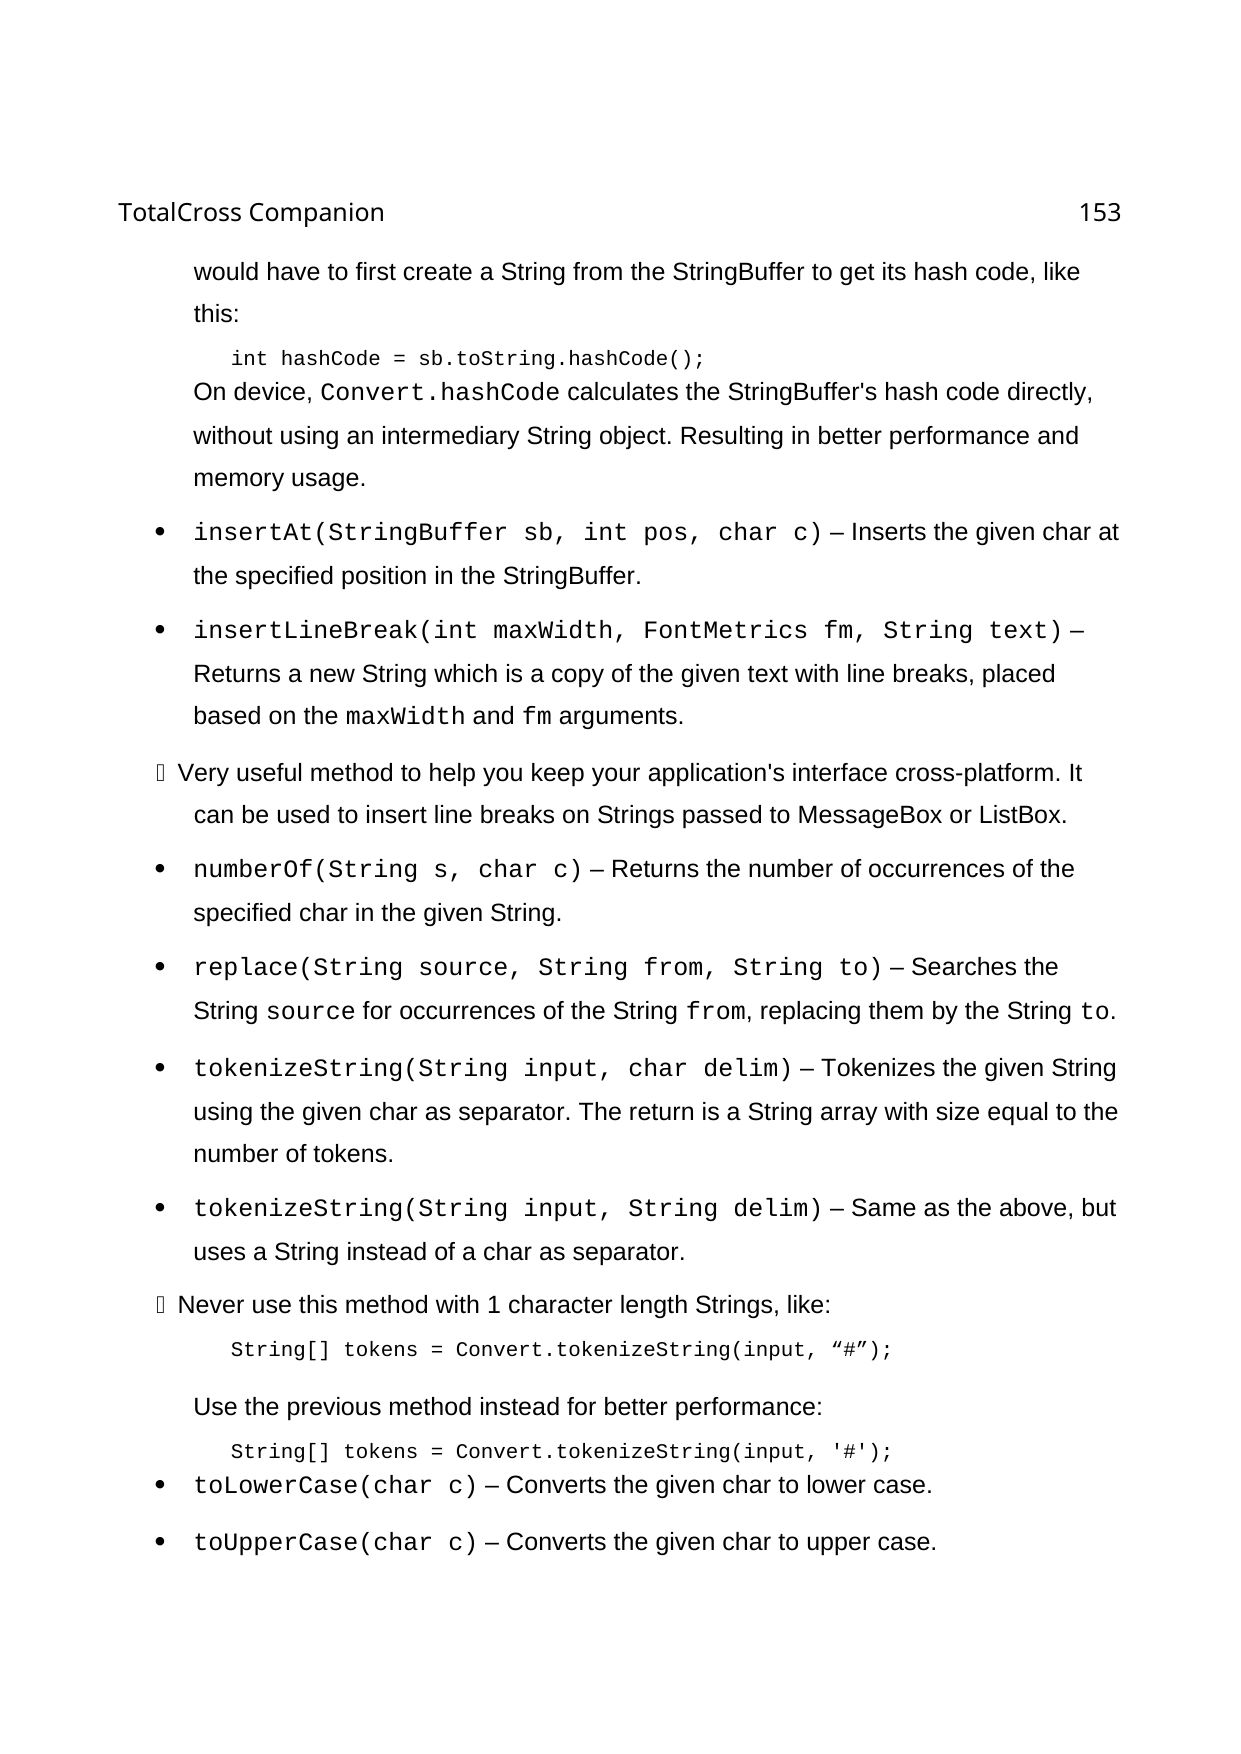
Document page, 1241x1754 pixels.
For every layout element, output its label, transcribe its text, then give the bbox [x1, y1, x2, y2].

list toLowerCase(char c) – Converts the given char to lower case. [156, 1471, 1122, 1501]
text String[] tokens = Convert.tokenizeString(input, '#'); [193, 1441, 1122, 1465]
list numberOf(String s, char c) – Returns the number of occurrences of the specified char in the given String. [156, 855, 1122, 927]
list would have to first create a String from the StringBuffer to get its hash code, like this: [156, 258, 1122, 328]
list toUpperCase(char c) – Converts the given char to upper case. [156, 1528, 1122, 1558]
list tokenizeString(String input, String delim) – Same as the above, but uses a String instead of a char as separator. [156, 1193, 1122, 1265]
list insertLineBreak(int maxWidth, FontMetrics fm, String text) – Returns a new String which is a copy of the given text with line breaks, placed based on the maxWidth and fm arguments. [156, 616, 1122, 732]
list insertAt(StringBuffer sb, int pos, char c) – Inserts the given char at the specified position in the StringBuffer. [156, 518, 1122, 590]
text On device, Convert.hashCode calculates the StringBuffer's hash code directly, without using an intermediary String object. Resulting in better performance and memory usage. [193, 378, 1122, 492]
list tokenizeString(String input, char delim) – Tokenizes the given String using the given char as separator. The return is a String array with size equal to the number of tokens. [156, 1054, 1122, 1168]
text int hashCode = sb.toString.hashCode(); [193, 348, 1122, 372]
list Very useful method to help you keep your application's interface cross-platform. It can be used to insert line breaks on Strings passed to MessageBox or ListBox. [156, 759, 1122, 829]
list replace(String source, String from, String to) – Searches the String source for occurrences of the String from, replacing them by the String to. [156, 952, 1122, 1027]
text Use the previous method instead for better performance: [193, 1393, 1122, 1421]
list Never use this method with 1 character length Strings, like: [156, 1291, 1122, 1319]
text String[] tokens = Convert.tokenizeString(input, “#”); [193, 1339, 1122, 1387]
